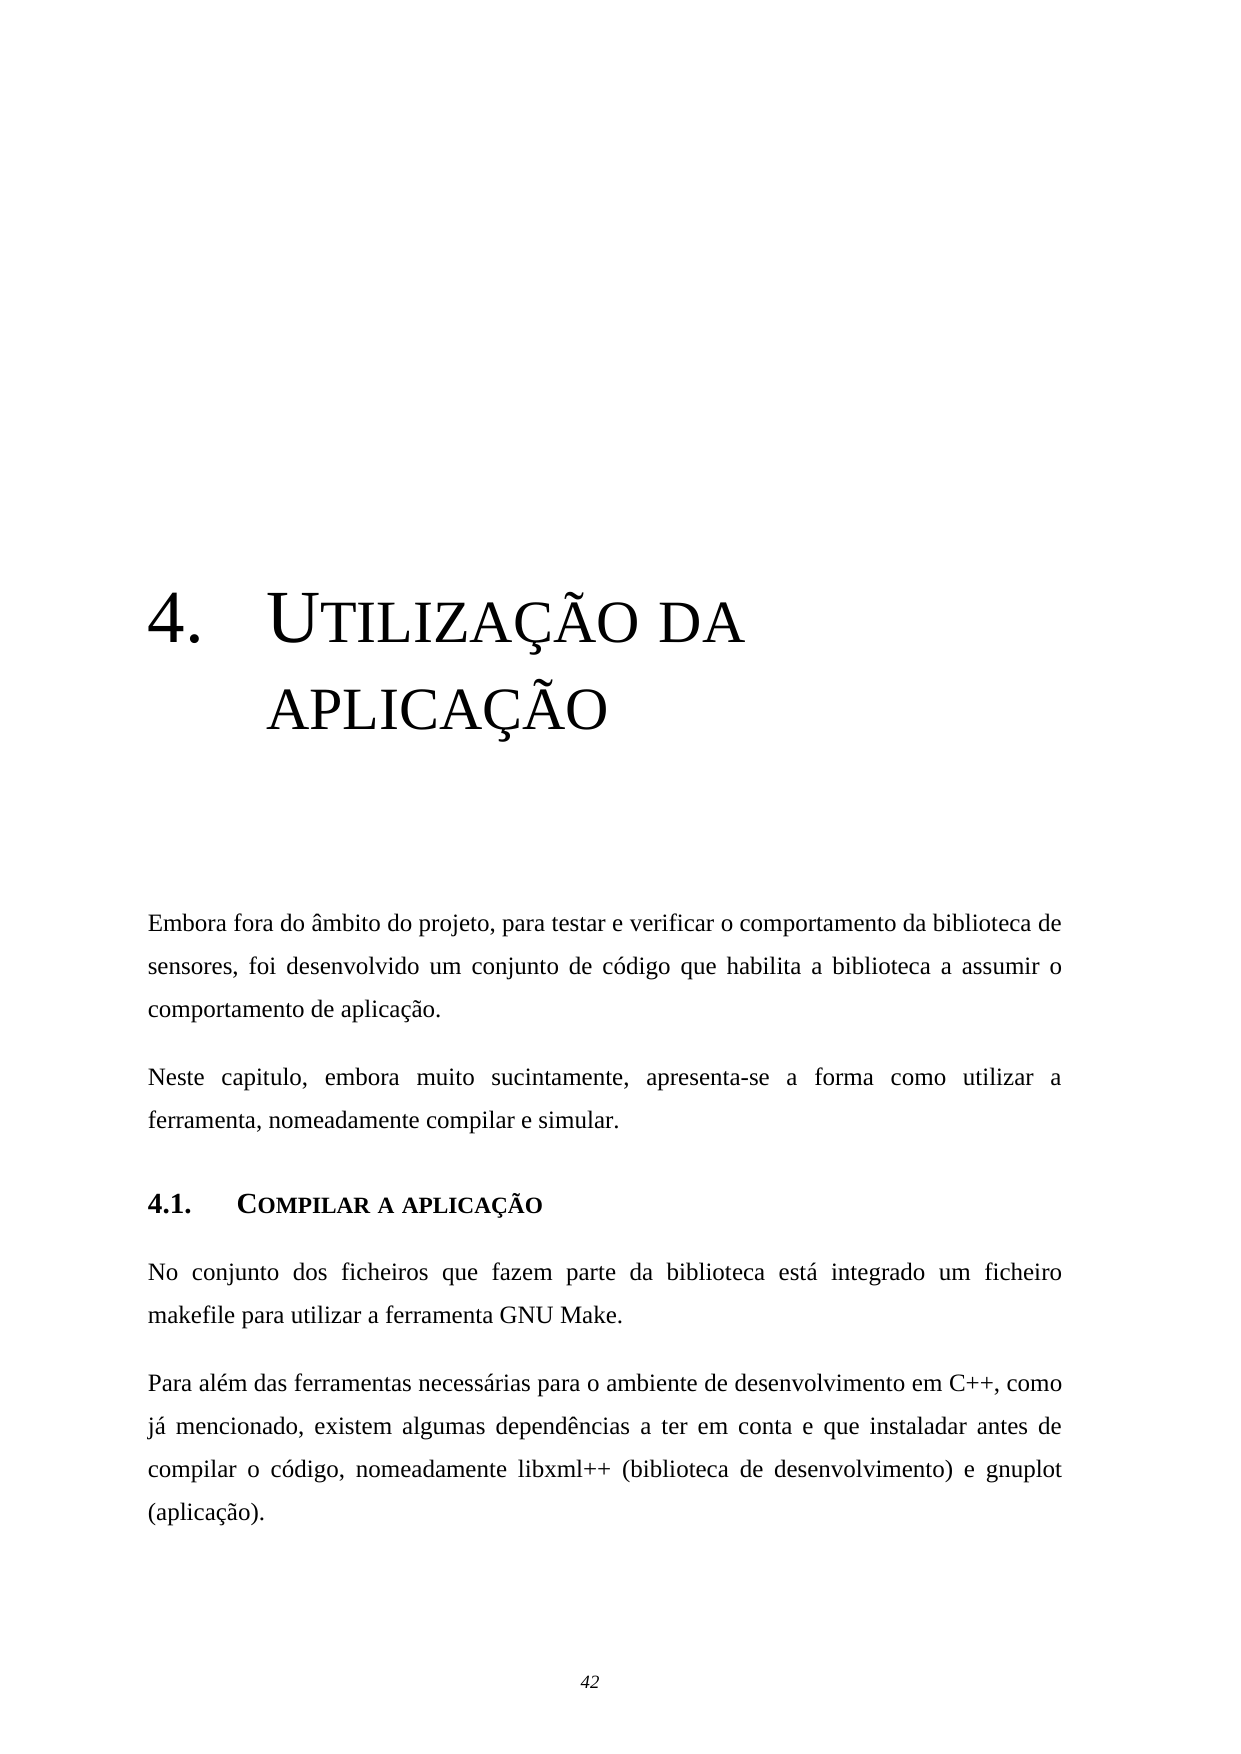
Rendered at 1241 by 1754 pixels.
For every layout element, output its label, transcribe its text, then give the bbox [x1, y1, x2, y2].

text No conjunto dos ficheiros que fazem parte da biblioteca está integrado um ficheiro makefile para utilizar a ferramenta GNU Make. [148, 1257, 1063, 1329]
text Embora fora do âmbito do projeto, para testar e verificar o comportamento da biblioteca de sensores, foi desenvolvido um conjunto de código que habilita a biblioteca a assumir o comportamento de aplicação. [148, 908, 1063, 1023]
list Utilização da aplicação [148, 573, 1063, 745]
text Neste capitulo, embora muito sucintamente, apresenta-se a forma como utilizar a ferramenta, nomeadamente compilar e simular. [148, 1062, 1063, 1134]
text Para além das ferramentas necessárias para o ambiente de desenvolvimento em C++, como já mencionado, existem algumas dependências a ter em conta e que instaladar antes de compilar o código, nomeadamente libxml++ (biblioteca de desenvolvimento) e gnuplot (aplicação). [148, 1368, 1063, 1526]
list Compilar a aplicação [148, 1186, 1063, 1219]
